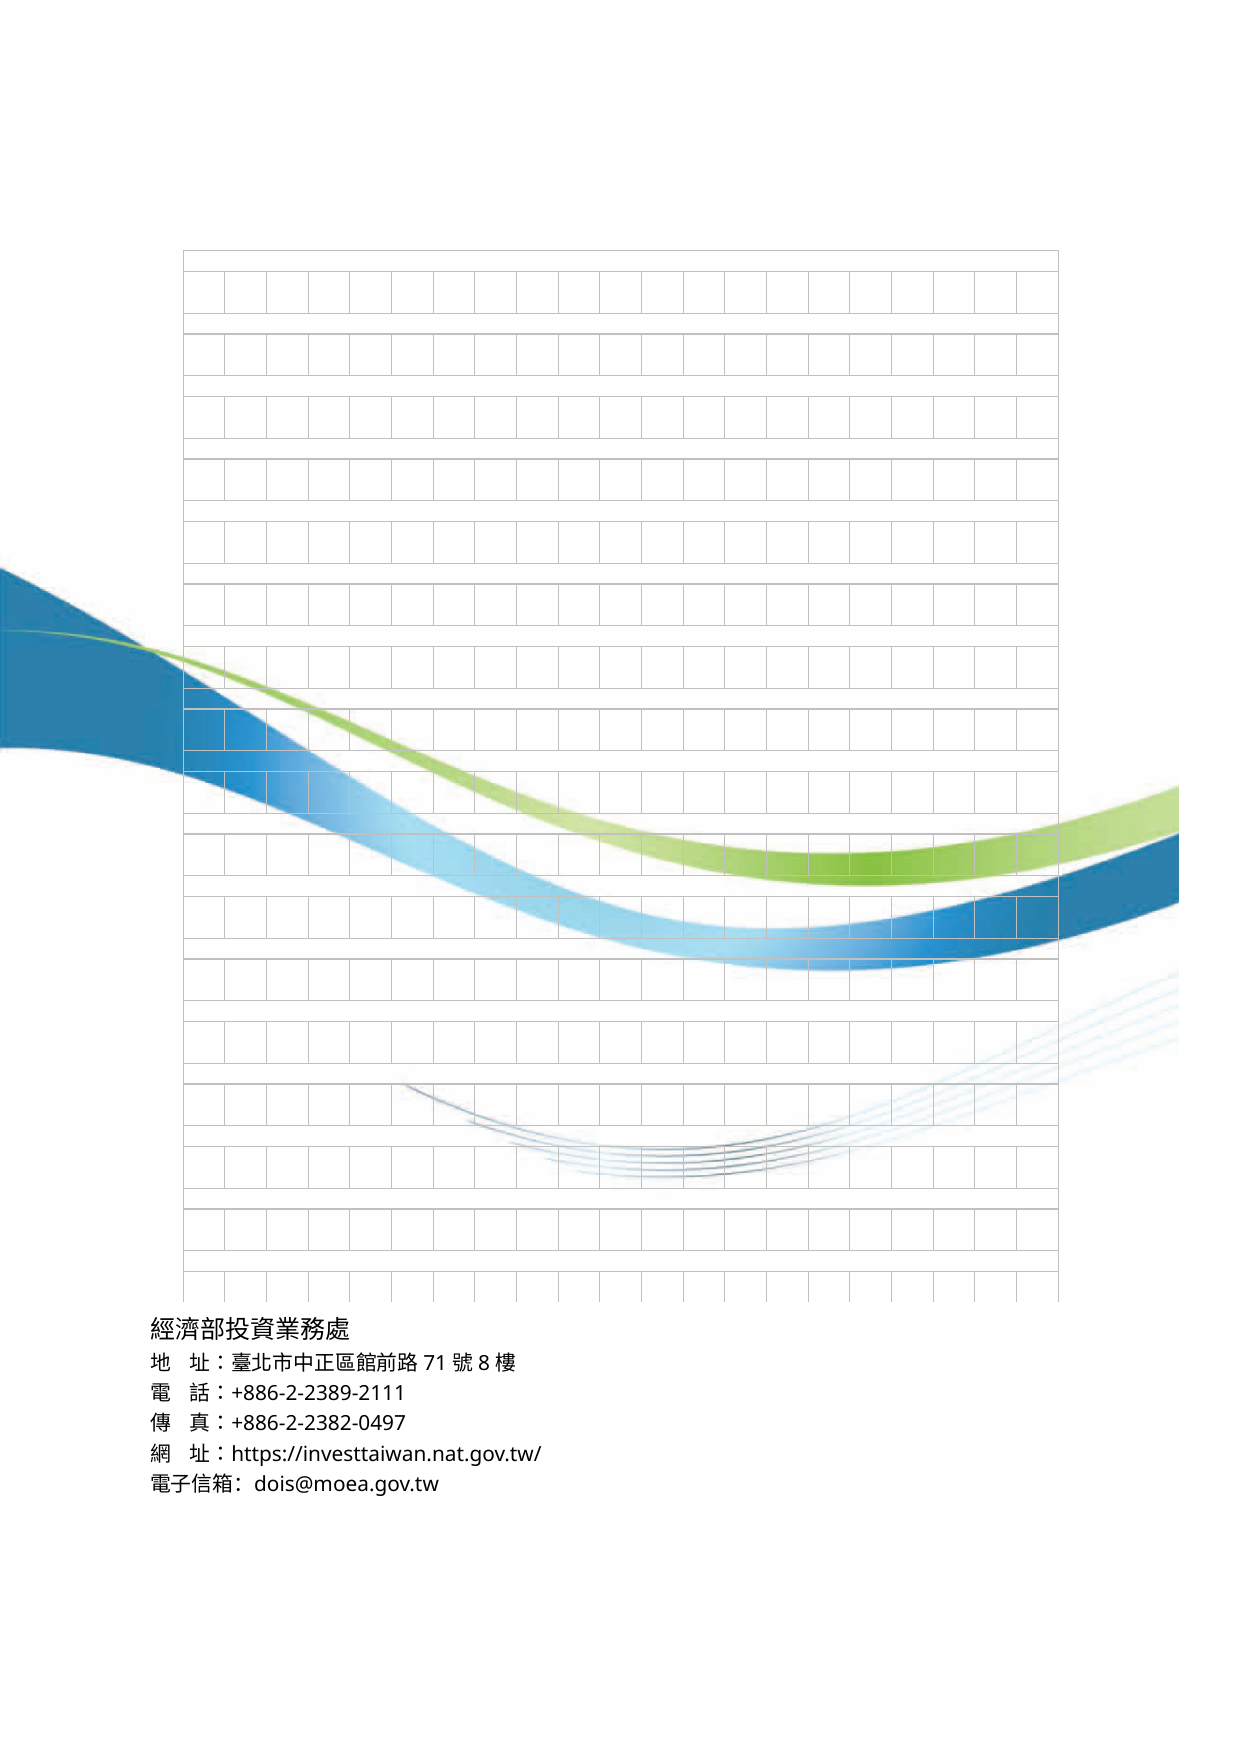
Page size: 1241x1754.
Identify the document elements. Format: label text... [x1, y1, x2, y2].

text 電子信箱：dois@moea.gov.tw [150, 1467, 1115, 1497]
text 地 址：臺北市中正區館前路 71 號 8 樓 [150, 1346, 1115, 1376]
text 傳 真：+886-2-2382-0497 [150, 1406, 1115, 1437]
text 網 址：https://investtaiwan.nat.gov.tw/ [150, 1437, 1115, 1467]
picture [0, 0, 1179, 1754]
text 電 話：+886-2-2389-2111 [150, 1376, 1115, 1406]
text 經濟部投資業務處 [150, 1309, 1115, 1346]
